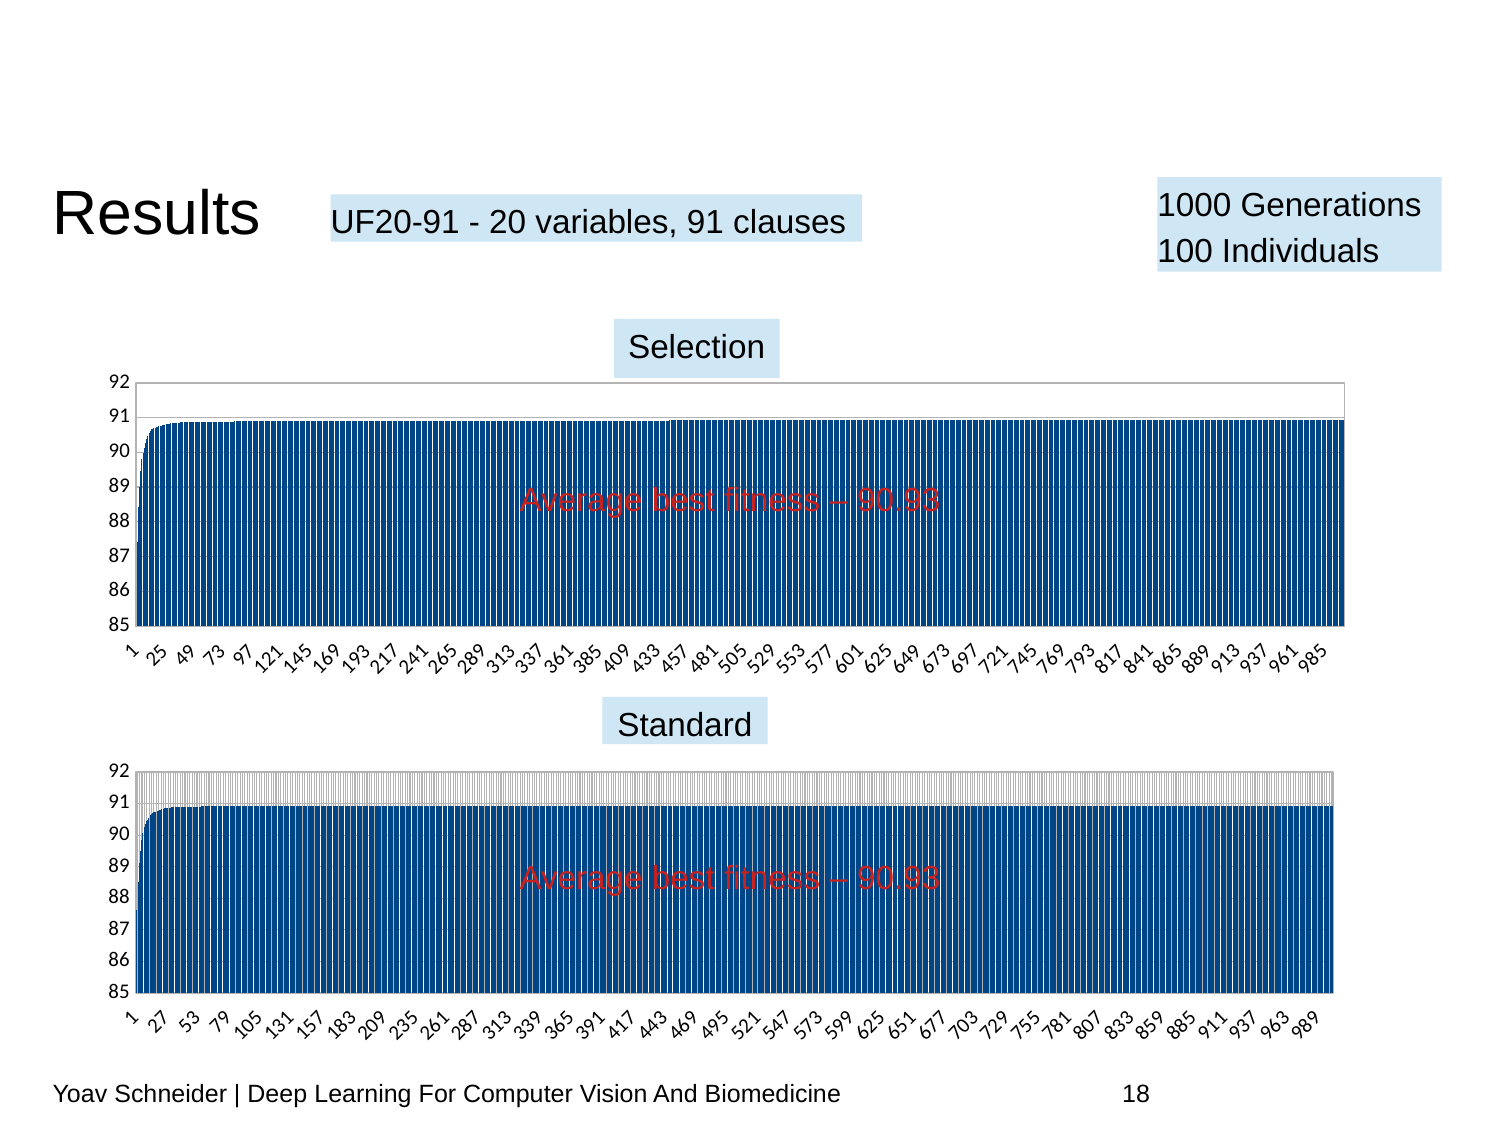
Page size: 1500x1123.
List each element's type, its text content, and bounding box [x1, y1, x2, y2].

list Standard [602, 696, 768, 745]
list Average best fitness – 90.93 [519, 850, 1040, 898]
list Selection [614, 318, 780, 378]
chart [82, 366, 1371, 686]
title Results [52, 171, 1453, 242]
chart [82, 755, 1359, 1052]
text_box Yoav Schneider | Deep Learning For Computer Vision And Biomedicine [52, 1062, 1116, 1123]
list UF20-91 - 20 variables, 91 clauses [330, 194, 863, 242]
list Average best fitness – 90.93 [519, 472, 1040, 520]
text_box [1122, 1062, 1459, 1123]
list 1000 Generations 100 Individuals [1157, 177, 1442, 272]
